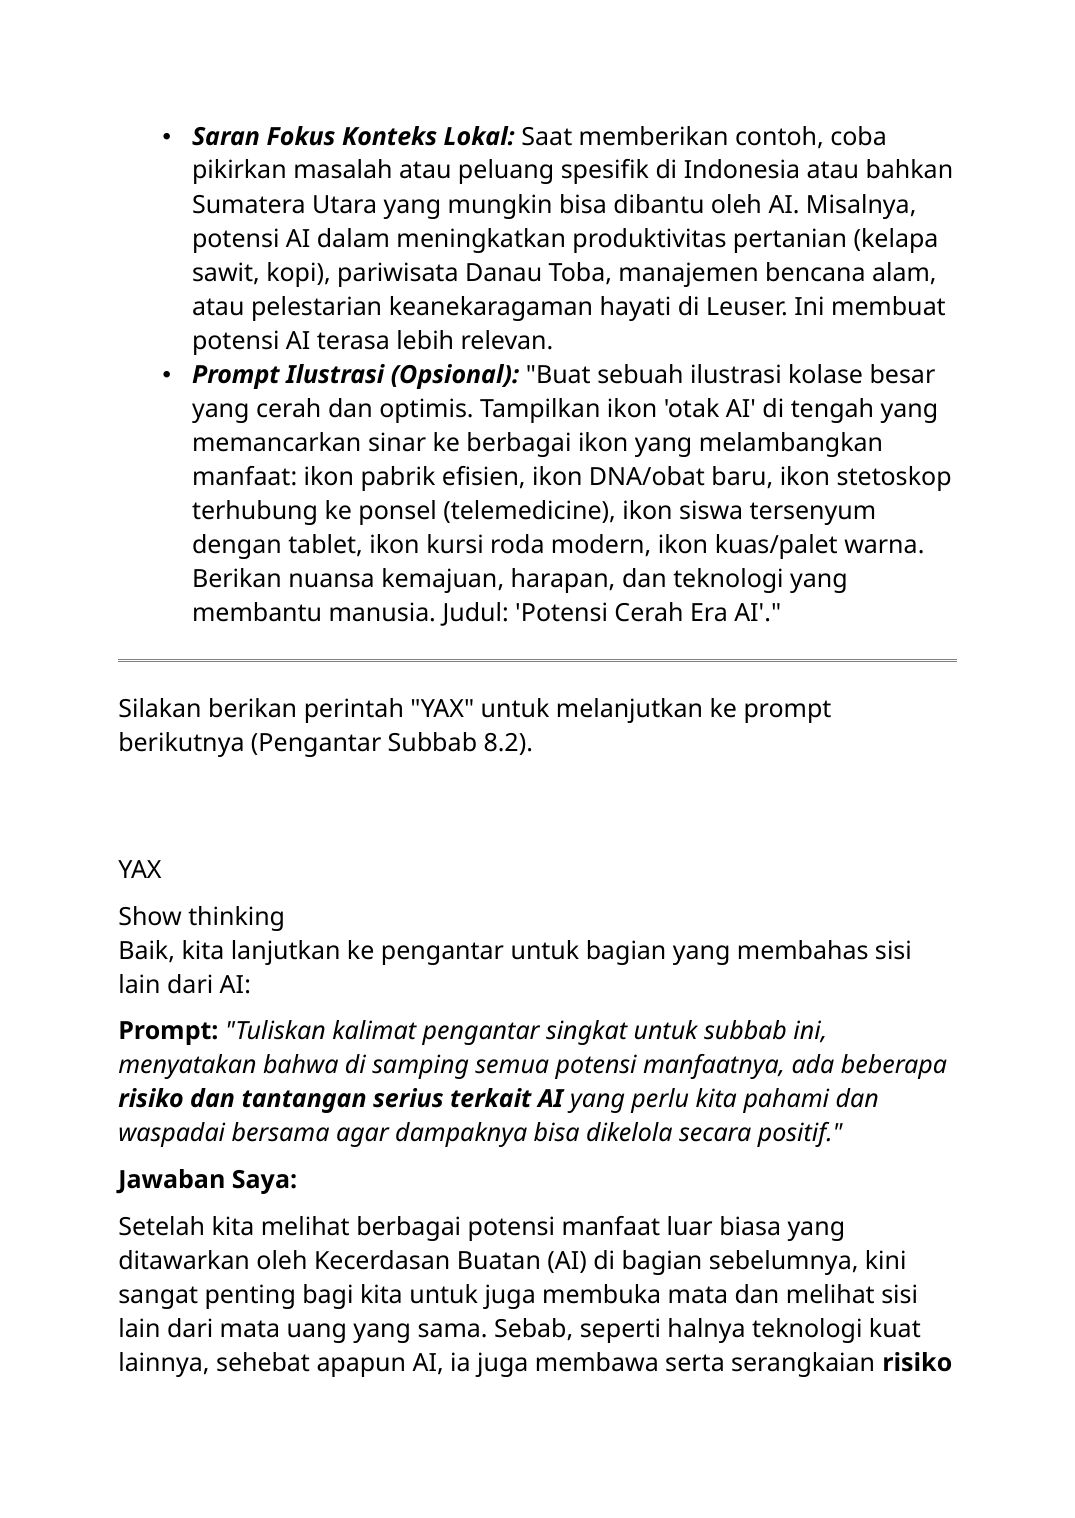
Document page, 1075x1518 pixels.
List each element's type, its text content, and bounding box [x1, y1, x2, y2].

text YAX [118, 852, 957, 886]
text Silakan berikan perintah "YAX" untuk melanjutkan ke prompt berikutnya (Pengantar Subbab 8.2). [118, 690, 957, 758]
list Prompt Ilustrasi (Opsional): "Buat sebuah ilustrasi kolase besar yang cerah dan optimis. Tampilkan ikon 'otak AI' di tengah yang memancarkan sinar ke berbagai ikon yang melambangkan manfaat: ikon pabrik efisien, ikon DNA/obat baru, ikon stetoskop terhubung ke ponsel (telemedicine), ikon siswa tersenyum dengan tablet, ikon kursi roda modern, ikon kuas/palet warna. Berikan nuansa kemajuan, harapan, dan teknologi yang membantu manusia. Judul: 'Potensi Cerah Era AI'." [162, 357, 957, 629]
text Setelah kita melihat berbagai potensi manfaat luar biasa yang ditawarkan oleh Kecerdasan Buatan (AI) di bagian sebelumnya, kini sangat penting bagi kita untuk juga membuka mata dan melihat sisi lain dari mata uang yang sama. Sebab, seperti halnya teknologi kuat lainnya, sehebat apapun AI, ia juga membawa serta serangkaian risiko [118, 1208, 957, 1378]
text Jawaban Saya: [118, 1162, 957, 1196]
text Show thinking [118, 898, 957, 932]
list Saran Fokus Konteks Lokal: Saat memberikan contoh, coba pikirkan masalah atau peluang spesifik di Indonesia atau bahkan Sumatera Utara yang mungkin bisa dibantu oleh AI. Misalnya, potensi AI dalam meningkatkan produktivitas pertanian (kelapa sawit, kopi), pariwisata Danau Toba, manajemen bencana alam, atau pelestarian keanekaragaman hayati di Leuser. Ini membuat potensi AI terasa lebih relevan. [162, 118, 957, 357]
text Prompt: "Tuliskan kalimat pengantar singkat untuk subbab ini, menyatakan bahwa di samping semua potensi manfaatnya, ada beberapa risiko dan tantangan serius terkait AI yang perlu kita pahami dan waspadai bersama agar dampaknya bisa dikelola secara positif." [118, 1013, 957, 1149]
text Baik, kita lanjutkan ke pengantar untuk bagian yang membahas sisi lain dari AI: [118, 932, 957, 1000]
